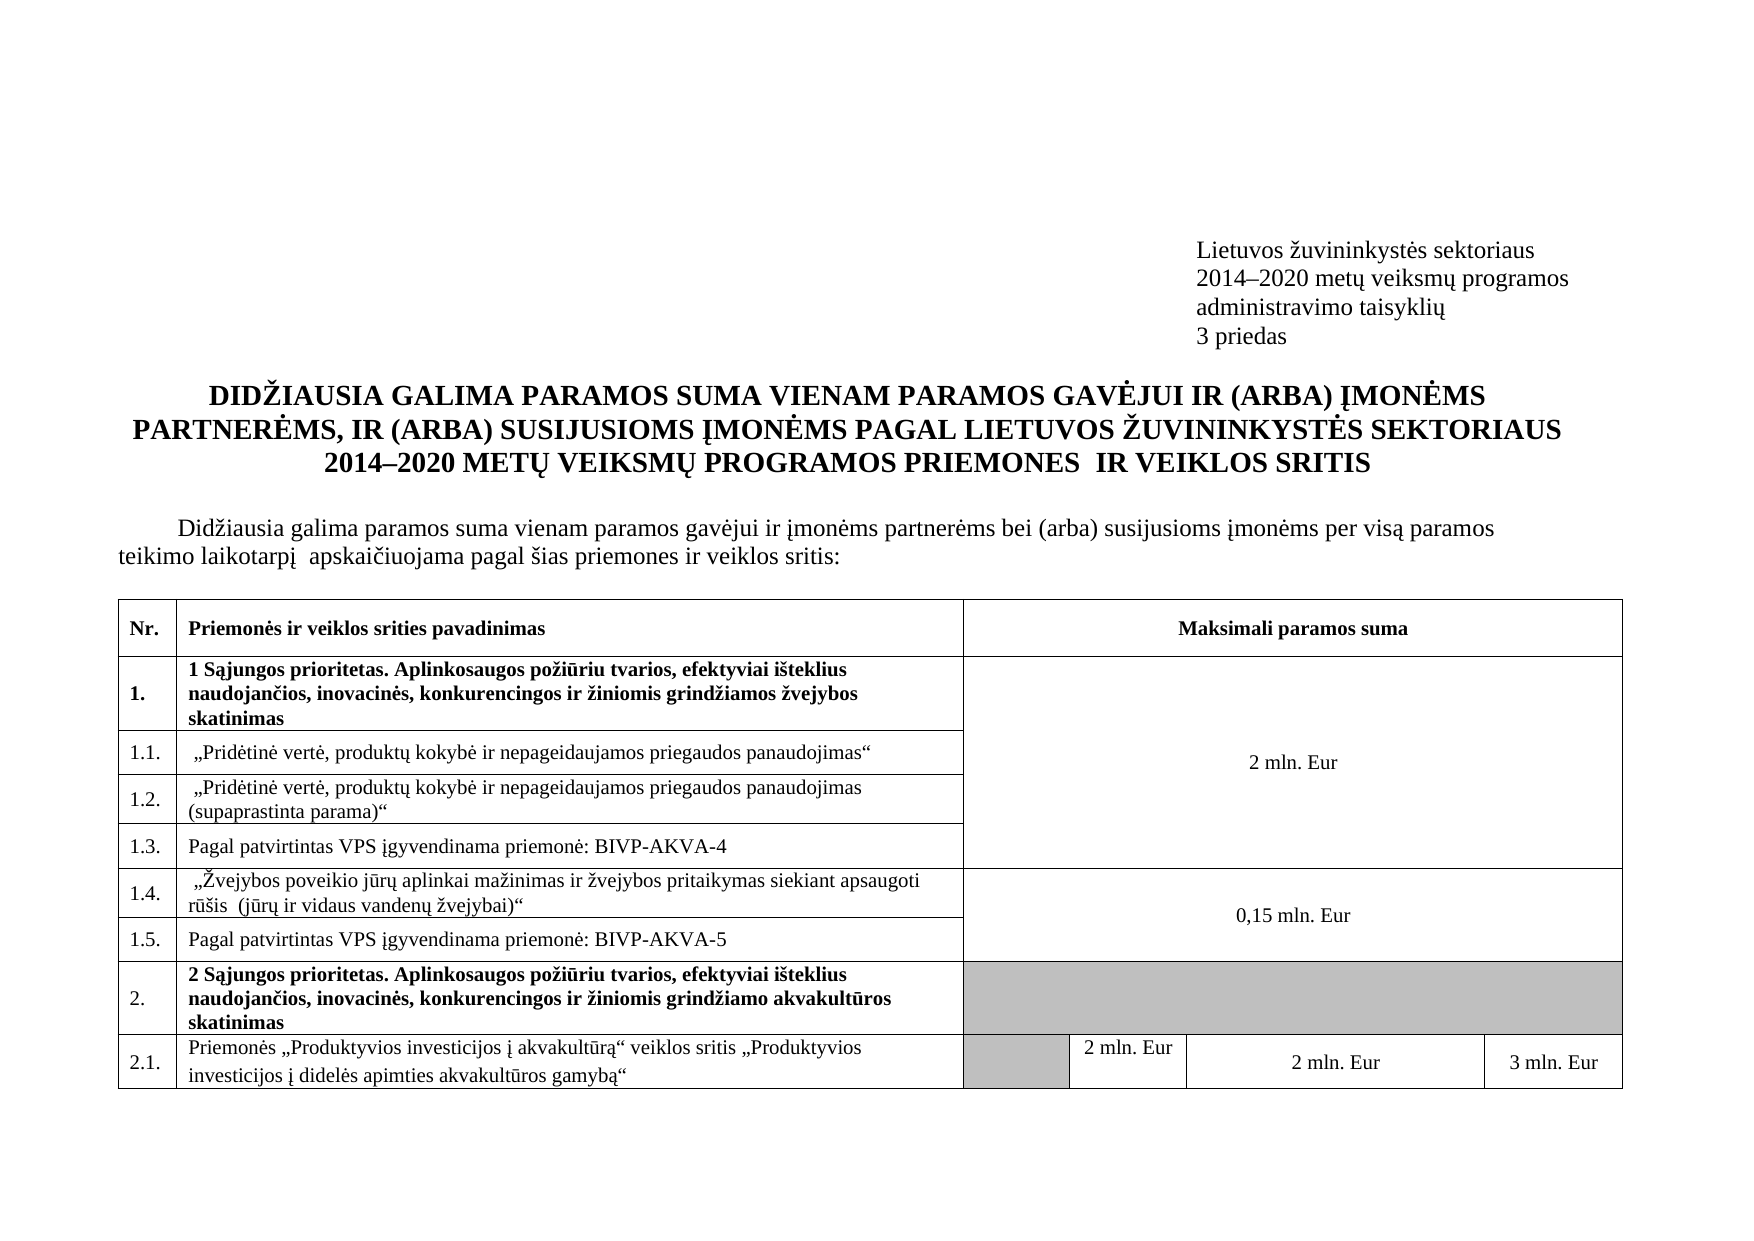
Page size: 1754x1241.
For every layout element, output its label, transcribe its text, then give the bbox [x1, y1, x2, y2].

table_cell 0,15 mln. Eur [964, 869, 1622, 961]
text administravimo taisyklių [1196, 292, 1577, 321]
table_cell 2.1. [119, 1035, 176, 1088]
table_cell 3 mln. Eur [1485, 1035, 1622, 1088]
table_cell 1. [119, 657, 176, 729]
table_cell 2 mln. Eur [964, 657, 1622, 867]
table_cell „Žvejybos poveikio jūrų aplinkai mažinimas ir žvejybos pritaikymas siekiant apsaugoti rūšis (jūrų ir vidaus vandenų žvejybai)“ [177, 869, 963, 917]
table_cell 1.5. [119, 918, 176, 961]
table_cell „Pridėtinė vertė, produktų kokybė ir nepageidaujamos priegaudos panaudojimas (supaprastinta parama)“ [177, 775, 963, 823]
table_cell [964, 1035, 1069, 1088]
table_cell 1.2. [119, 775, 176, 823]
table_cell 2. [119, 962, 176, 1034]
table_cell 2 mln. Eur [1187, 1035, 1484, 1088]
table_cell 1.1. [119, 731, 176, 774]
text 2014–2020 metų veiksmų programos [1196, 263, 1577, 292]
table_header Nr. [119, 600, 176, 656]
text 3 priedas [1196, 321, 1577, 350]
table_cell [964, 962, 1622, 1034]
table_header Maksimali paramos suma [964, 600, 1622, 656]
table_cell 2 mln. Eur [1070, 1035, 1186, 1088]
table_cell Pagal patvirtintas VPS įgyvendinama priemonė: BIVP-AKVA-4 [177, 824, 963, 867]
table_cell Pagal patvirtintas VPS įgyvendinama priemonė: BIVP-AKVA-5 [177, 918, 963, 961]
table_cell Priemonės „Produktyvios investicijos į akvakultūrą“ veiklos sritis „Produktyvios investicijos į didelės apimties akvakultūros gamybą“ [177, 1035, 963, 1088]
text DIDŽIAUSIA GALIMA PARAMOS SUMA VIENAM PARAMOS GAVĖJUI IR (ARBA) ĮMONĖMS PARTNERĖMS, IR (ARBA) SUSIJUSIOMS ĮMONĖMS PAGAL LIETUVOS ŽUVININKYSTĖS SEKTORIAUS 2014–2020 METŲ VEIKSMŲ PROGRAMOS PRIEMONES IR VEIKLOS SRITIS [118, 378, 1577, 479]
table_cell 2 Sąjungos prioritetas. Aplinkosaugos požiūriu tvarios, efektyviai išteklius naudojančios, inovacinės, konkurencingos ir žiniomis grindžiamo akvakultūros skatinimas [177, 962, 963, 1034]
table_cell 1.4. [119, 869, 176, 917]
table_cell 1.3. [119, 824, 176, 867]
table_cell 1 Sąjungos prioritetas. Aplinkosaugos požiūriu tvarios, efektyviai išteklius naudojančios, inovacinės, konkurencingos ir žiniomis grindžiamos žvejybos skatinimas [177, 657, 963, 729]
text Lietuvos žuvininkystės sektoriaus [1196, 235, 1577, 263]
table_header Priemonės ir veiklos srities pavadinimas [177, 600, 963, 656]
text Didžiausia galima paramos suma vienam paramos gavėjui ir įmonėms partnerėms bei (arba) susijusioms įmonėms per visą paramos teikimo laikotarpį apskaičiuojama pagal šias priemones ir veiklos sritis: [118, 513, 1577, 570]
table_cell „Pridėtinė vertė, produktų kokybė ir nepageidaujamos priegaudos panaudojimas“ [177, 731, 963, 774]
